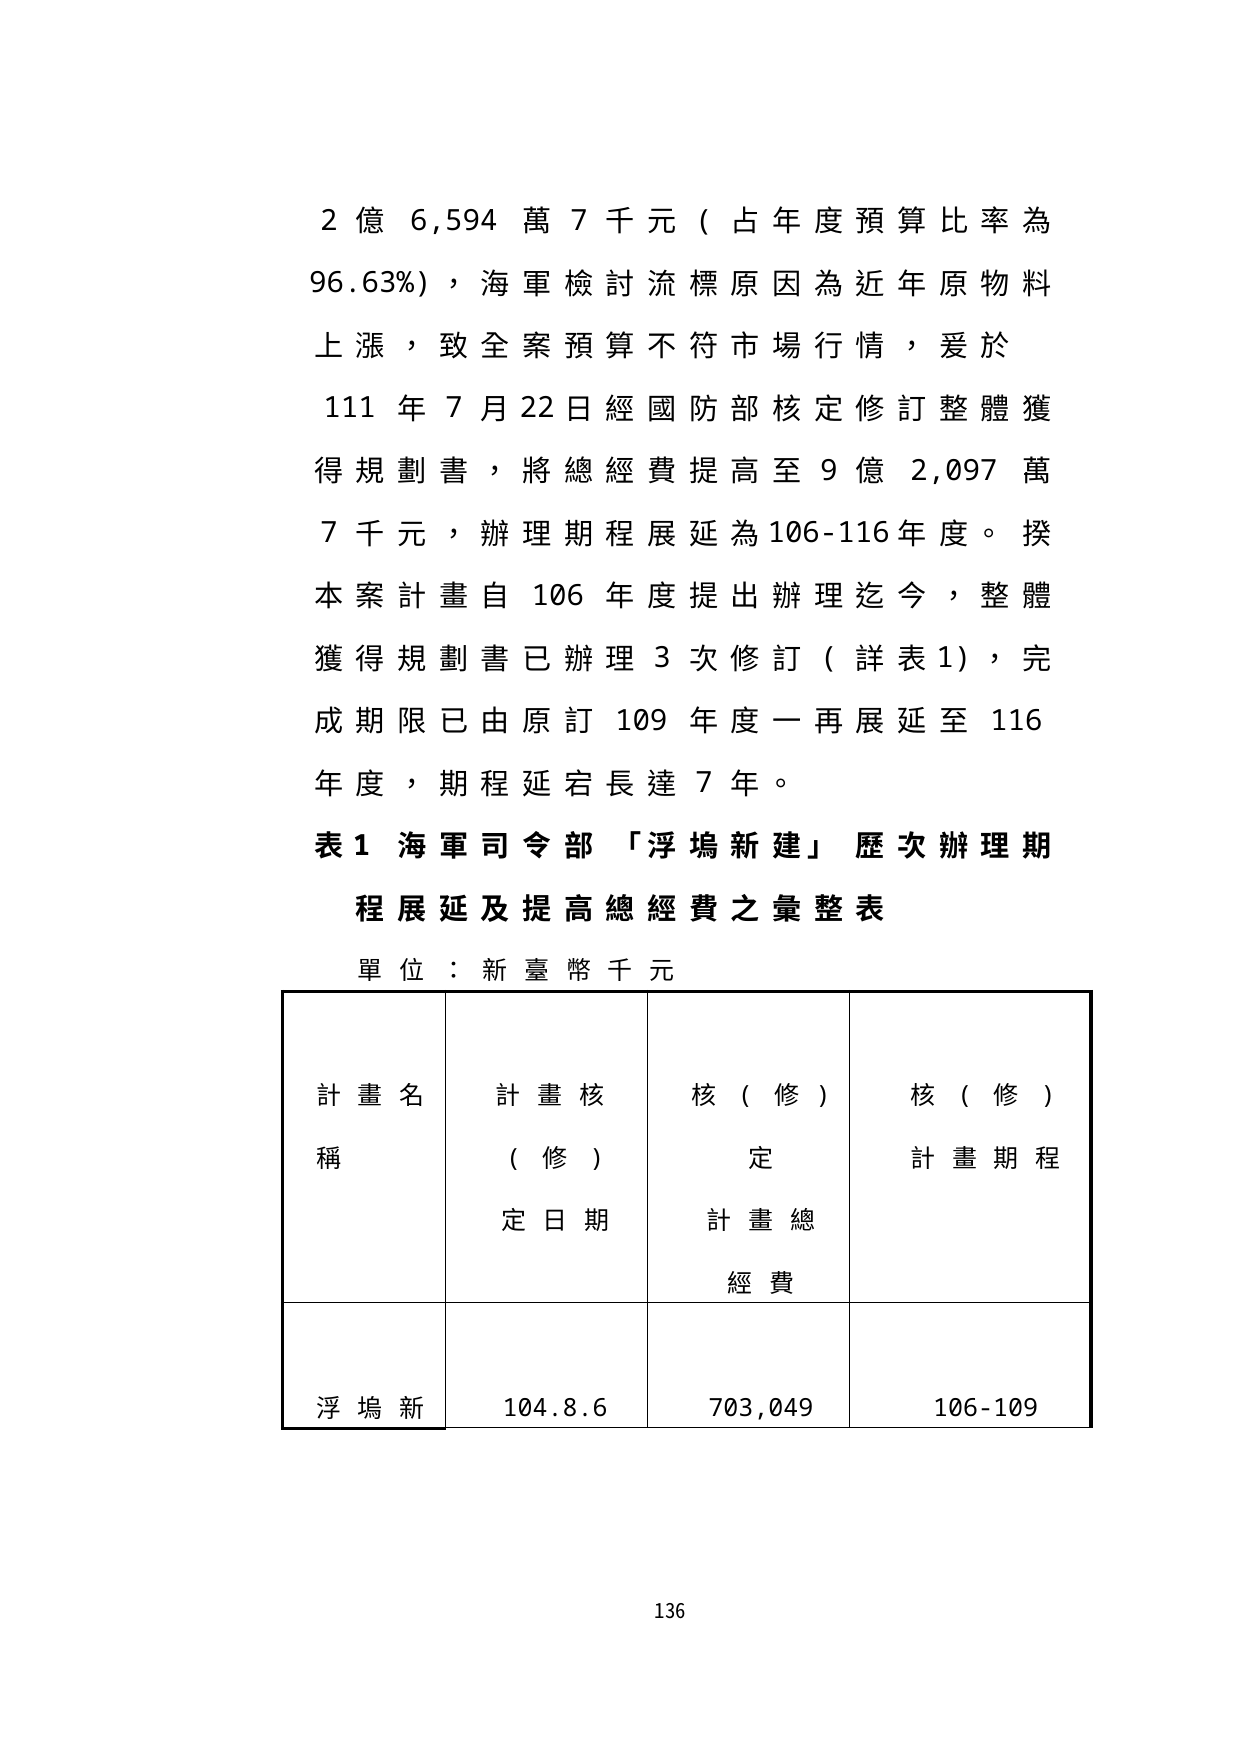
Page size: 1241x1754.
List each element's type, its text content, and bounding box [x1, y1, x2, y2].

table_header 核(修) 計畫期程 [850, 993, 1089, 1302]
table_cell 104.8.6 [446, 1303, 647, 1427]
text 2億6,594萬7千元(占年度預算比率為96.63%)，海軍檢討流標原因為近年原物料上漲，致全案預算不符市場行情，爰於111年7月22日經國防部核定修訂整體獲得規劃書，將總經費提高至9億2,097萬7千元，辦理期程展延為106-116年度。揆本案計畫自106年度提出辦理迄今，整體獲得規劃書已辦理3次修訂(詳表1)，完成期限已由原訂109年度一再展延至116年度，期程延宕長達7年。 [271, 177, 1058, 802]
table_cell 106-109 [850, 1303, 1089, 1427]
table_header 計畫核(修)定日期 [446, 993, 647, 1302]
text 表1 海軍司令部「浮塢新建」歷次辦理期程展延及提高總經費之彙整表 單位：新臺幣千元 [271, 802, 1058, 990]
table_cell 浮塢新 [284, 1303, 445, 1427]
table_header 核(修)定 計畫總經費 [648, 993, 849, 1302]
table_cell 703,049 [648, 1303, 849, 1427]
table_header 計畫名稱 [284, 993, 445, 1302]
